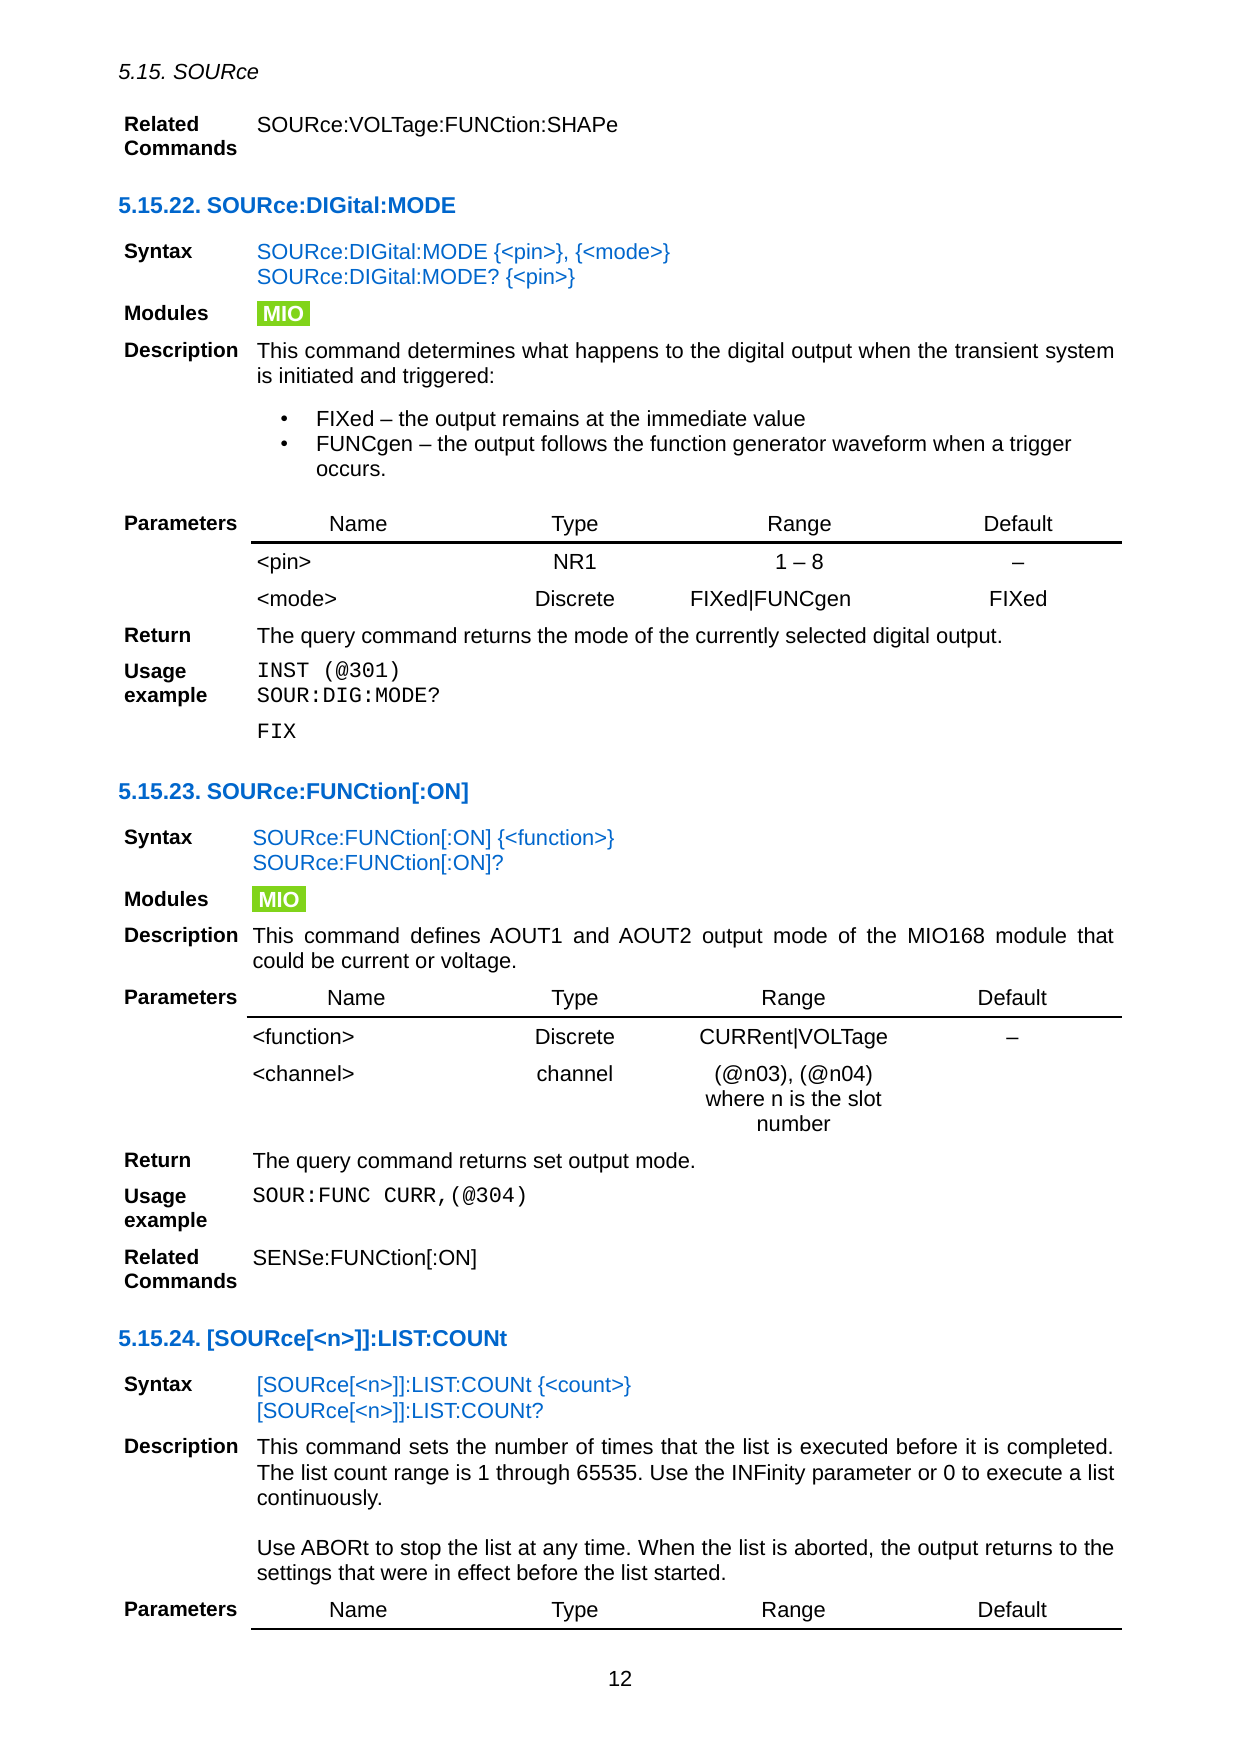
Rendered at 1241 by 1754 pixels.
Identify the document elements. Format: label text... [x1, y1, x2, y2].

table_cell The query command returns set output mode. [247, 1142, 1122, 1178]
table_cell Related Commands [118, 106, 251, 166]
table_cell Type [465, 979, 684, 1016]
table_cell Name [247, 979, 465, 1016]
table_cell MIO [247, 881, 1122, 917]
table_cell [118, 580, 251, 617]
table_cell [118, 1055, 247, 1142]
table_cell Usage example [118, 654, 251, 751]
table_cell Modules [118, 295, 251, 332]
table_cell (@n03), (@n04) where n is the slot number [684, 1055, 903, 1142]
table_cell <function> [247, 1018, 465, 1055]
table_cell <channel> [247, 1055, 465, 1142]
table_header Syntax [118, 819, 247, 881]
table_cell This command defines AOUT1 and AOUT2 output mode of the MIO168 module that could be current or voltage. [247, 918, 1122, 979]
table_cell Default [903, 979, 1122, 1016]
table_cell SOUR:FUNC CURR,(@304) [247, 1179, 1122, 1239]
table_cell SOURce:VOLTage:FUNCtion:SHAPe [251, 106, 1122, 166]
table_cell Description [118, 1429, 251, 1591]
table_cell NR1 [465, 544, 684, 580]
table_cell channel [465, 1055, 684, 1142]
table_cell 1 – 8 [684, 544, 914, 580]
table_cell Related Commands [118, 1240, 247, 1299]
table_cell Range [684, 979, 903, 1016]
table_cell Default [914, 505, 1122, 541]
subtitle [SOURce[<n>]]:LIST:COUNt [118, 1325, 1122, 1352]
table_cell CURRent|VOLTage [684, 1018, 903, 1055]
table_cell FIXed|FUNCgen [684, 580, 914, 617]
table_cell Type [465, 1591, 684, 1628]
table_cell Discrete [465, 1018, 684, 1055]
table_cell Usage example [118, 1179, 247, 1239]
table_cell Return [118, 1142, 247, 1178]
table_cell FIXed [914, 580, 1122, 617]
table_cell Range [684, 505, 914, 541]
table_cell MIO [251, 295, 1122, 332]
table_cell Range [684, 1591, 903, 1628]
subtitle SOURce:FUNCtion[:ON] [118, 778, 1122, 804]
table_cell This command sets the number of times that the list is executed before it is completed. The list count range is 1 through 65535. Use the INFinity parameter or 0 to execute a list continuously. Use ABORt to stop the list at any time. When the list is aborted, the output returns to the settings that were in effect before the list started. [251, 1429, 1122, 1591]
table_cell Parameters [118, 979, 247, 1055]
table_cell Modules [118, 881, 247, 917]
table_cell <pin> [251, 544, 465, 580]
table_cell Description [118, 332, 251, 505]
table_cell Parameters [118, 1591, 251, 1628]
table_cell Description [118, 918, 247, 979]
table_header SOURce:DIGital:MODE {<pin>}, {<mode>} SOURce:DIGital:MODE? {<pin>} [251, 233, 1122, 295]
table_header Syntax [118, 233, 251, 295]
table_cell – [903, 1018, 1122, 1055]
table_cell Parameters [118, 505, 251, 580]
table_cell INST (@301) SOUR:DIG:MODE? FIX [251, 654, 1122, 751]
subtitle SOURce:DIGital:MODE [118, 192, 1122, 218]
table_cell SENSe:FUNCtion[:ON] [247, 1240, 1122, 1299]
table_cell Return [118, 617, 251, 653]
table_cell Name [251, 505, 465, 541]
table_cell [903, 1055, 1122, 1142]
table_cell Default [903, 1591, 1122, 1628]
table_cell Type [465, 505, 684, 541]
table_cell This command determines what happens to the digital output when the transient system is initiated and triggered: FIXed – the output remains at the immediate value FUNCgen – the output follows the function generator waveform when a trigger occurs. [251, 332, 1122, 505]
table_header Syntax [118, 1367, 251, 1428]
table_header [SOURce[<n>]]:LIST:COUNt {<count>} [SOURce[<n>]]:LIST:COUNt? [251, 1367, 1122, 1428]
table_cell Discrete [465, 580, 684, 617]
table_cell <mode> [251, 580, 465, 617]
table_header SOURce:FUNCtion[:ON] {<function>} SOURce:FUNCtion[:ON]? [247, 819, 1122, 881]
table_cell – [914, 544, 1122, 580]
table_cell The query command returns the mode of the currently selected digital output. [251, 617, 1122, 653]
table_cell Name [251, 1591, 465, 1628]
